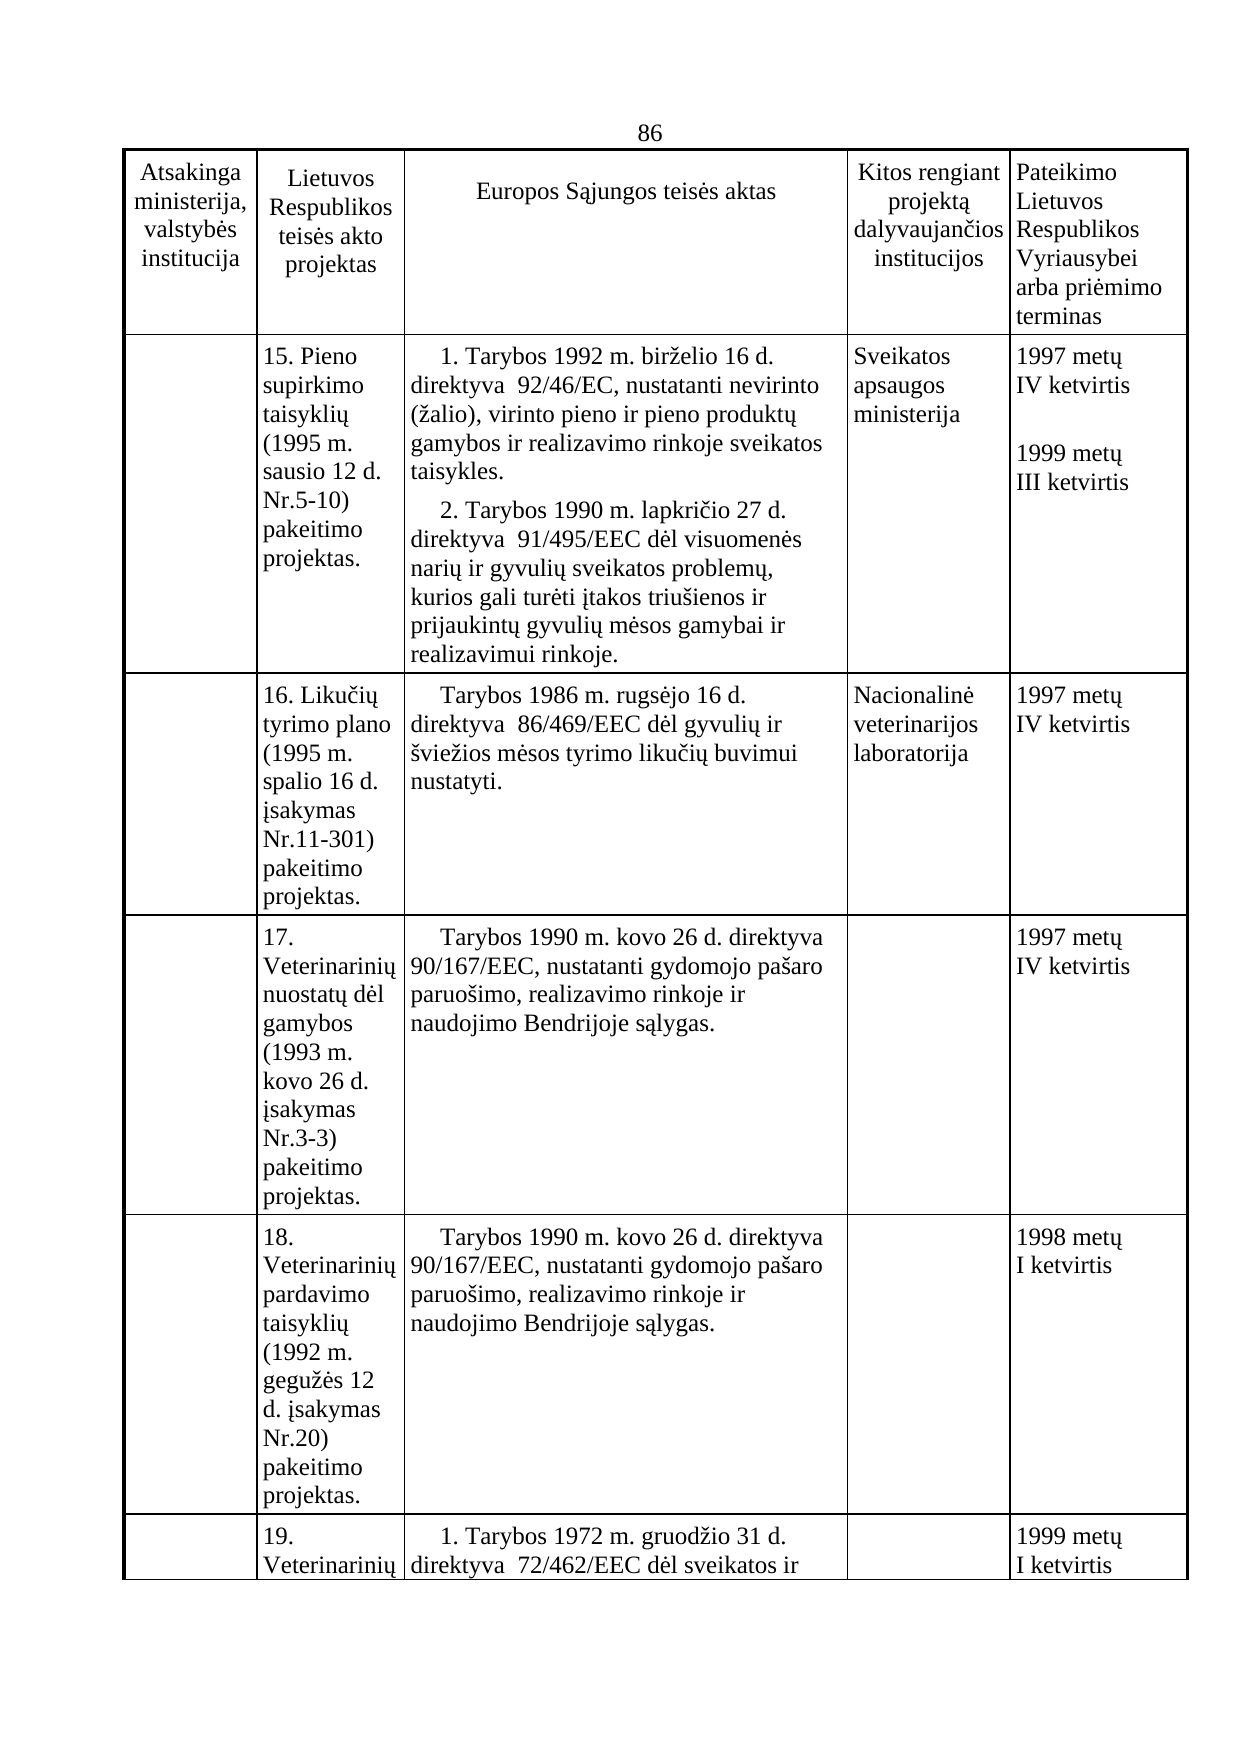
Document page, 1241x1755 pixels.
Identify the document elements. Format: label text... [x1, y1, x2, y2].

table_cell Tarybos 1986 m. rugsėjo 16 d. direktyva 86/469/EEC dėl gyvulių ir šviežios mėsos tyrimo likučių buvimui nustatyti. [405, 674, 847, 914]
table_header Europos Sąjungos teisės aktas [405, 151, 847, 334]
table_cell 15. Pieno supirkimo taisyklių (1995 m. sausio 12 d. Nr.5-10) pakeitimo projektas. [258, 335, 404, 672]
table_header Lietuvos Respublikos teisės akto projektas [258, 151, 404, 334]
table_cell 1997 metų IV ketvirtis [1011, 674, 1186, 914]
table_cell Tarybos 1990 m. kovo 26 d. direktyva 90/167/EEC, nustatanti gydomojo pašaro paruošimo, realizavimo rinkoje ir naudojimo Bendrijoje sąlygas. [405, 1215, 847, 1513]
table_cell Nacionalinė veterinarijos laboratorija [848, 674, 1009, 914]
table_cell 1. Tarybos 1992 m. birželio 16 d. direktyva 92/46/EC, nustatanti nevirinto (žalio), virinto pieno ir pieno produktų gamybos ir realizavimo rinkoje sveikatos taisykles. 2. Tarybos 1990 m. lapkričio 27 d. direktyva 91/495/EEC dėl visuomenės narių ir gyvulių sveikatos problemų, kurios gali turėti įtakos triušienos ir prijaukintų gyvulių mėsos gamybai ir realizavimui rinkoje. [405, 335, 847, 672]
table_cell [848, 1515, 1009, 1578]
table_cell 19. Veterinarinių [258, 1515, 404, 1578]
table_header Pateikimo Lietuvos Respublikos Vyriausybei arba priėmimo terminas [1011, 151, 1186, 334]
table_cell [848, 1215, 1009, 1513]
table_cell Sveikatos apsaugos ministerija [848, 335, 1009, 672]
table_cell [126, 1515, 256, 1578]
table_cell [126, 335, 256, 672]
table_cell [848, 916, 1009, 1214]
table_cell 18. Veterinarinių pardavimo taisyklių (1992 m. gegužės 12 d. įsakymas Nr.20) pakeitimo projektas. [258, 1215, 404, 1513]
table_cell 16. Likučių tyrimo plano (1995 m. spalio 16 d. įsakymas Nr.11-301) pakeitimo projektas. [258, 674, 404, 914]
table_cell [126, 674, 256, 914]
table_header Atsakinga ministerija, valstybės institucija [126, 151, 256, 334]
table_cell 1999 metų I ketvirtis [1011, 1515, 1186, 1578]
table_cell 1997 metų IV ketvirtis [1011, 916, 1186, 1214]
table_cell 17. Veterinarinių nuostatų dėl gamybos (1993 m. kovo 26 d. įsakymas Nr.3-3) pakeitimo projektas. [258, 916, 404, 1214]
table_cell 1. Tarybos 1972 m. gruodžio 31 d. direktyva 72/462/EEC dėl sveikatos ir [405, 1515, 847, 1578]
table_header Kitos rengiant projektą dalyvaujančios institucijos [848, 151, 1009, 334]
table_cell [126, 916, 256, 1214]
table_cell 1997 metų IV ketvirtis 1999 metų III ketvirtis [1011, 335, 1186, 672]
table_cell [126, 1215, 256, 1513]
table_cell Tarybos 1990 m. kovo 26 d. direktyva 90/167/EEC, nustatanti gydomojo pašaro paruošimo, realizavimo rinkoje ir naudojimo Bendrijoje sąlygas. [405, 916, 847, 1214]
table_cell 1998 metų I ketvirtis [1011, 1215, 1186, 1513]
